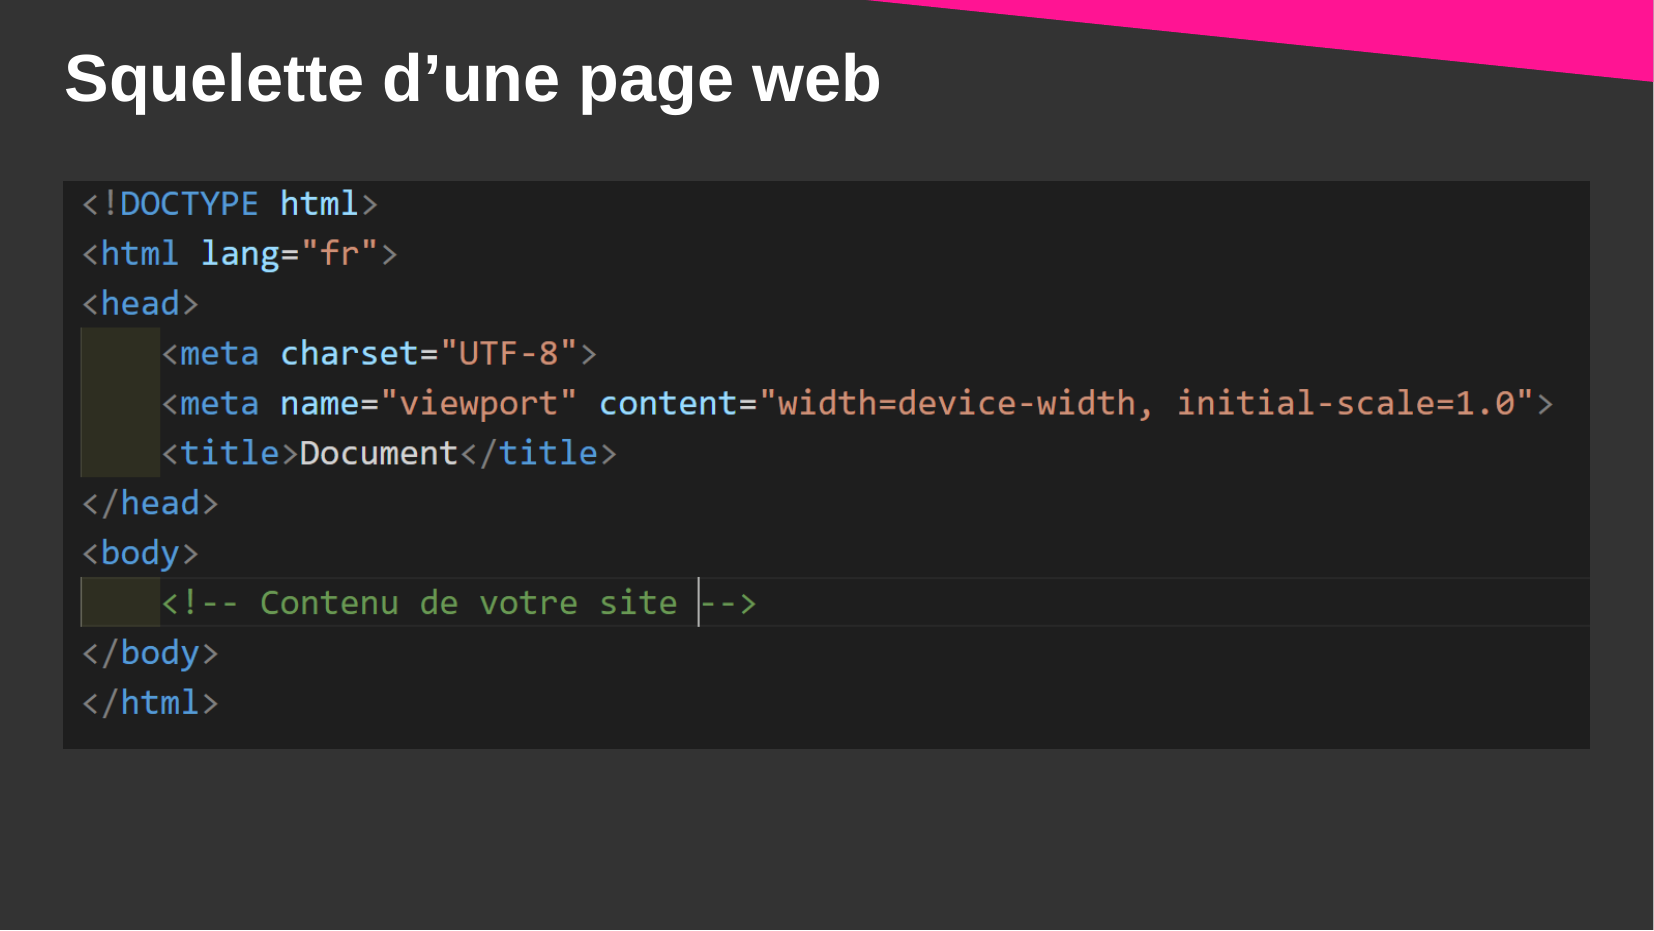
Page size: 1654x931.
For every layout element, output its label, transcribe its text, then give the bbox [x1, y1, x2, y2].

title Squelette d’une page web [64, 40, 1063, 118]
picture [63, 181, 1590, 749]
text_box [866, 0, 1654, 82]
